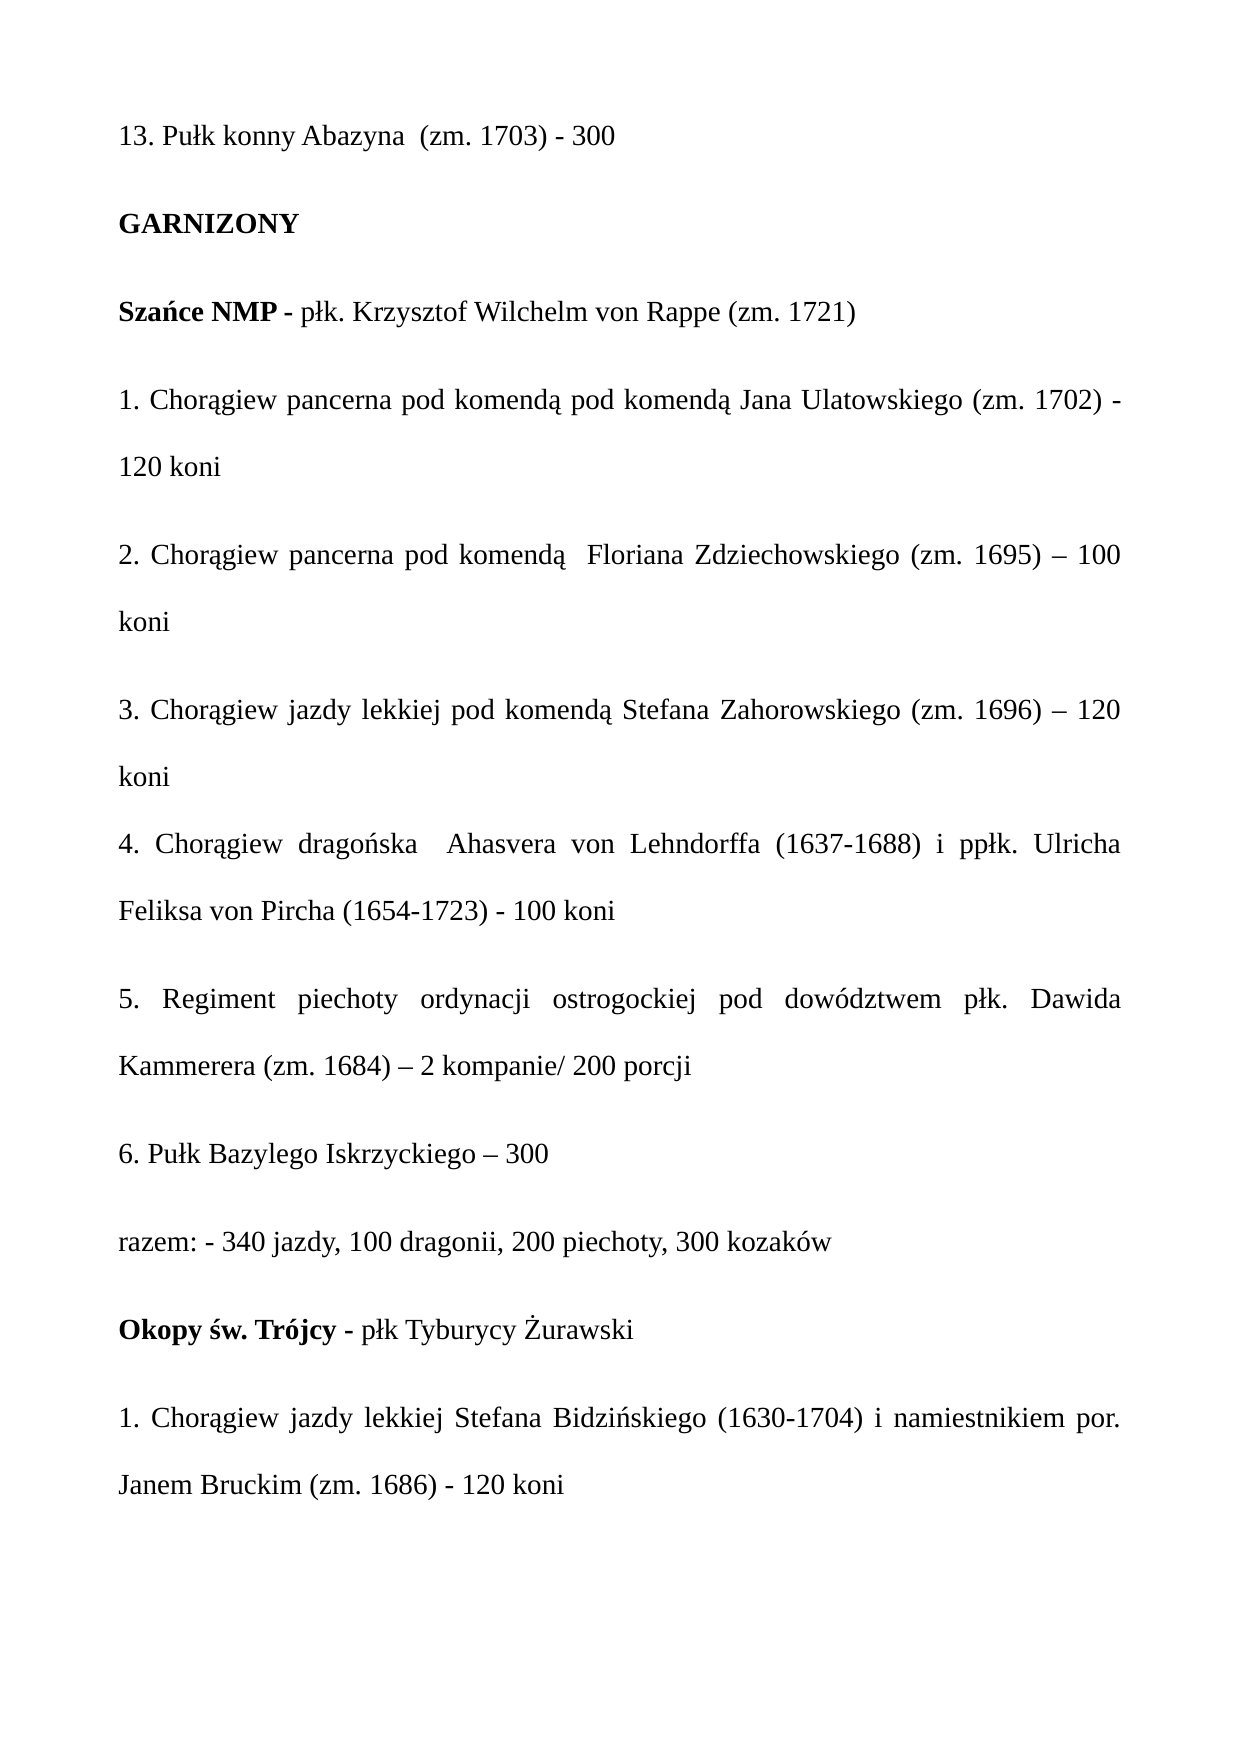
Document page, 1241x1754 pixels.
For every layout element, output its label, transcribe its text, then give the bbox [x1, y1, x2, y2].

text Szańce NMP - płk. Krzysztof Wilchelm von Rappe (zm. 1721) [118, 294, 1122, 327]
text 6. Pułk Bazylego Iskrzyckiego – 300 [118, 1136, 1122, 1169]
text 3. Chorągiew jazdy lekkiej pod komendą Stefana Zahorowskiego (zm. 1696) – 120 koni [118, 692, 1122, 792]
text 13. Pułk konny Abazyna (zm. 1703) - 300 [118, 118, 1122, 152]
text razem: - 340 jazdy, 100 dragonii, 200 piechoty, 300 kozaków [118, 1224, 1122, 1257]
text 4. Chorągiew dragońska Ahasvera von Lehndorffa (1637-1688) i ppłk. Ulricha Feliksa von Pircha (1654-1723) - 100 koni [118, 826, 1122, 927]
text 1. Chorągiew pancerna pod komendą pod komendą Jana Ulatowskiego (zm. 1702) - 120 koni [118, 382, 1122, 482]
text GARNIZONY [118, 206, 1122, 239]
text 2. Chorągiew pancerna pod komendą Floriana Zdziechowskiego (zm. 1695) – 100 koni [118, 537, 1122, 637]
text Okopy św. Trójcy - płk Tyburycy Żurawski [118, 1312, 1122, 1345]
text 1. Chorągiew jazdy lekkiej Stefana Bidzińskiego (1630-1704) i namiestnikiem por. Janem Bruckim (zm. 1686) - 120 koni [118, 1400, 1122, 1500]
text 5. Regiment piechoty ordynacji ostrogockiej pod dowództwem płk. Dawida Kammerera (zm. 1684) – 2 kompanie/ 200 porcji [118, 981, 1122, 1082]
